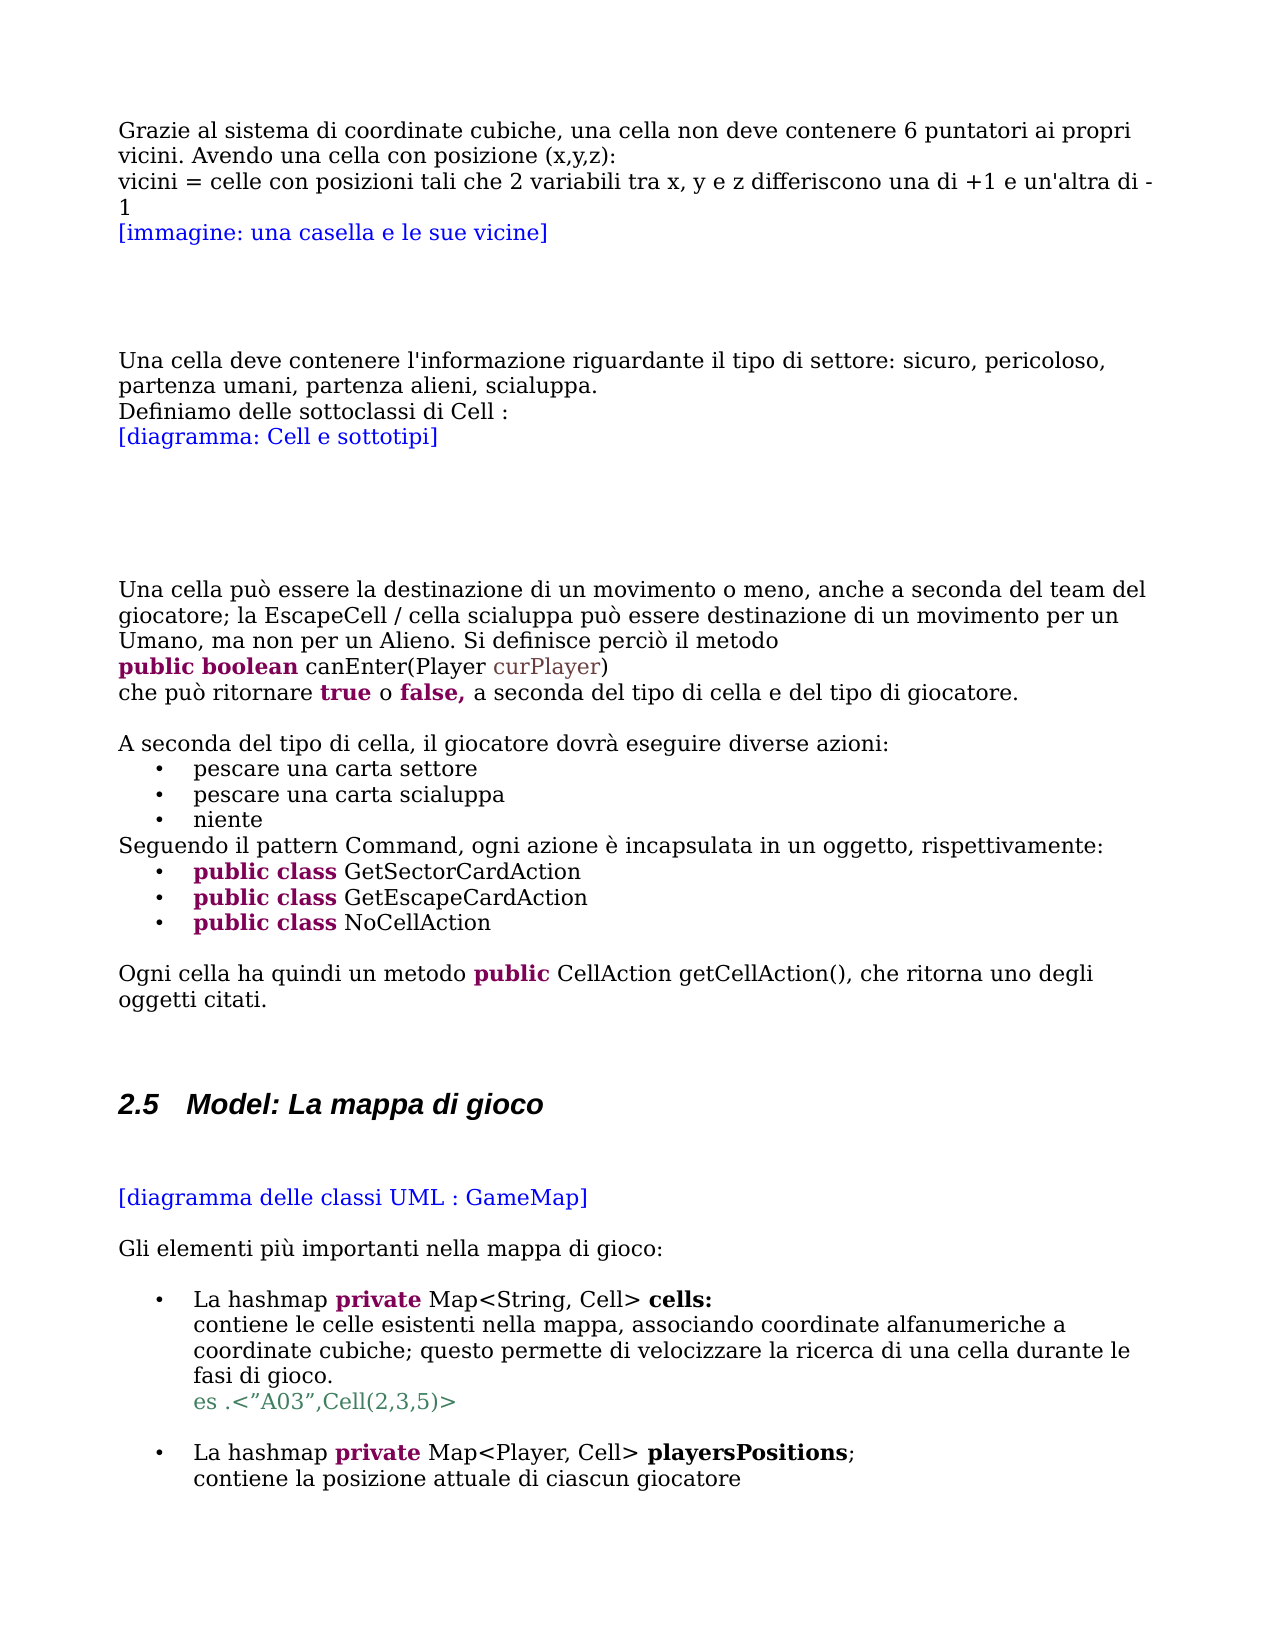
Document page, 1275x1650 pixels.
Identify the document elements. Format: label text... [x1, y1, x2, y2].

list contiene le celle esistenti nella mappa, associando coordinate alfanumeriche a coordinate cubiche; questo permette di velocizzare la ricerca di una cella durante le fasi di gioco. [156, 1312, 1157, 1389]
list public class GetSectorCardAction [156, 859, 1157, 884]
text A seconda del tipo di cella, il giocatore dovrà eseguire diverse azioni: [118, 731, 1157, 757]
text Seguendo il pattern Command, ogni azione è incapsulata in un oggetto, rispettivamente: [118, 833, 1157, 859]
text Gli elementi più importanti nella mappa di gioco: [118, 1236, 1157, 1261]
text Definiamo delle sottoclassi di Cell : [118, 399, 1157, 424]
text Una cella può essere la destinazione di un movimento o meno, anche a seconda del team del giocatore; la EscapeCell / cella scialuppa può essere destinazione di un movimento per un Umano, ma non per un Alieno. Si definisce perciò il metodo [118, 577, 1157, 654]
text [immagine: una casella e le sue vicine] [118, 220, 1157, 246]
list pescare una carta scialuppa [156, 782, 1157, 808]
text Ogni cella ha quindi un metodo public CellAction getCellAction(), che ritorna uno degli oggetti citati. [118, 961, 1157, 1013]
list La hashmap private Map<String, Cell> cells: [156, 1287, 1157, 1312]
text che può ritornare true o false, a seconda del tipo di cella e del tipo di giocatore. [118, 680, 1157, 706]
text Una cella deve contenere l'informazione riguardante il tipo di settore: sicuro, pericoloso, partenza umani, partenza alieni, scialuppa. [118, 348, 1157, 399]
text public boolean canEnter(Player curPlayer) [118, 654, 1157, 680]
subtitle Model: La mappa di gioco [118, 1087, 1157, 1121]
list niente [156, 808, 1157, 833]
list public class GetEscapeCardAction [156, 884, 1157, 910]
list pescare una carta settore [156, 757, 1157, 782]
text [diagramma delle classi UML : GameMap] [118, 1185, 1157, 1210]
list contiene la posizione attuale di ciascun giocatore [156, 1466, 1157, 1491]
list public class NoCellAction [156, 910, 1157, 936]
text Grazie al sistema di coordinate cubiche, una cella non deve contenere 6 puntatori ai propri vicini. Avendo una cella con posizione (x,y,z): [118, 118, 1157, 169]
text [diagramma: Cell e sottotipi] [118, 424, 1157, 450]
list La hashmap private Map<Player, Cell> playersPositions; [156, 1440, 1157, 1466]
list es .<”A03”,Cell(2,3,5)> [156, 1389, 1157, 1414]
text vicini = celle con posizioni tali che 2 variabili tra x, y e z differiscono una di +1 e un'altra di -1 [118, 169, 1157, 220]
